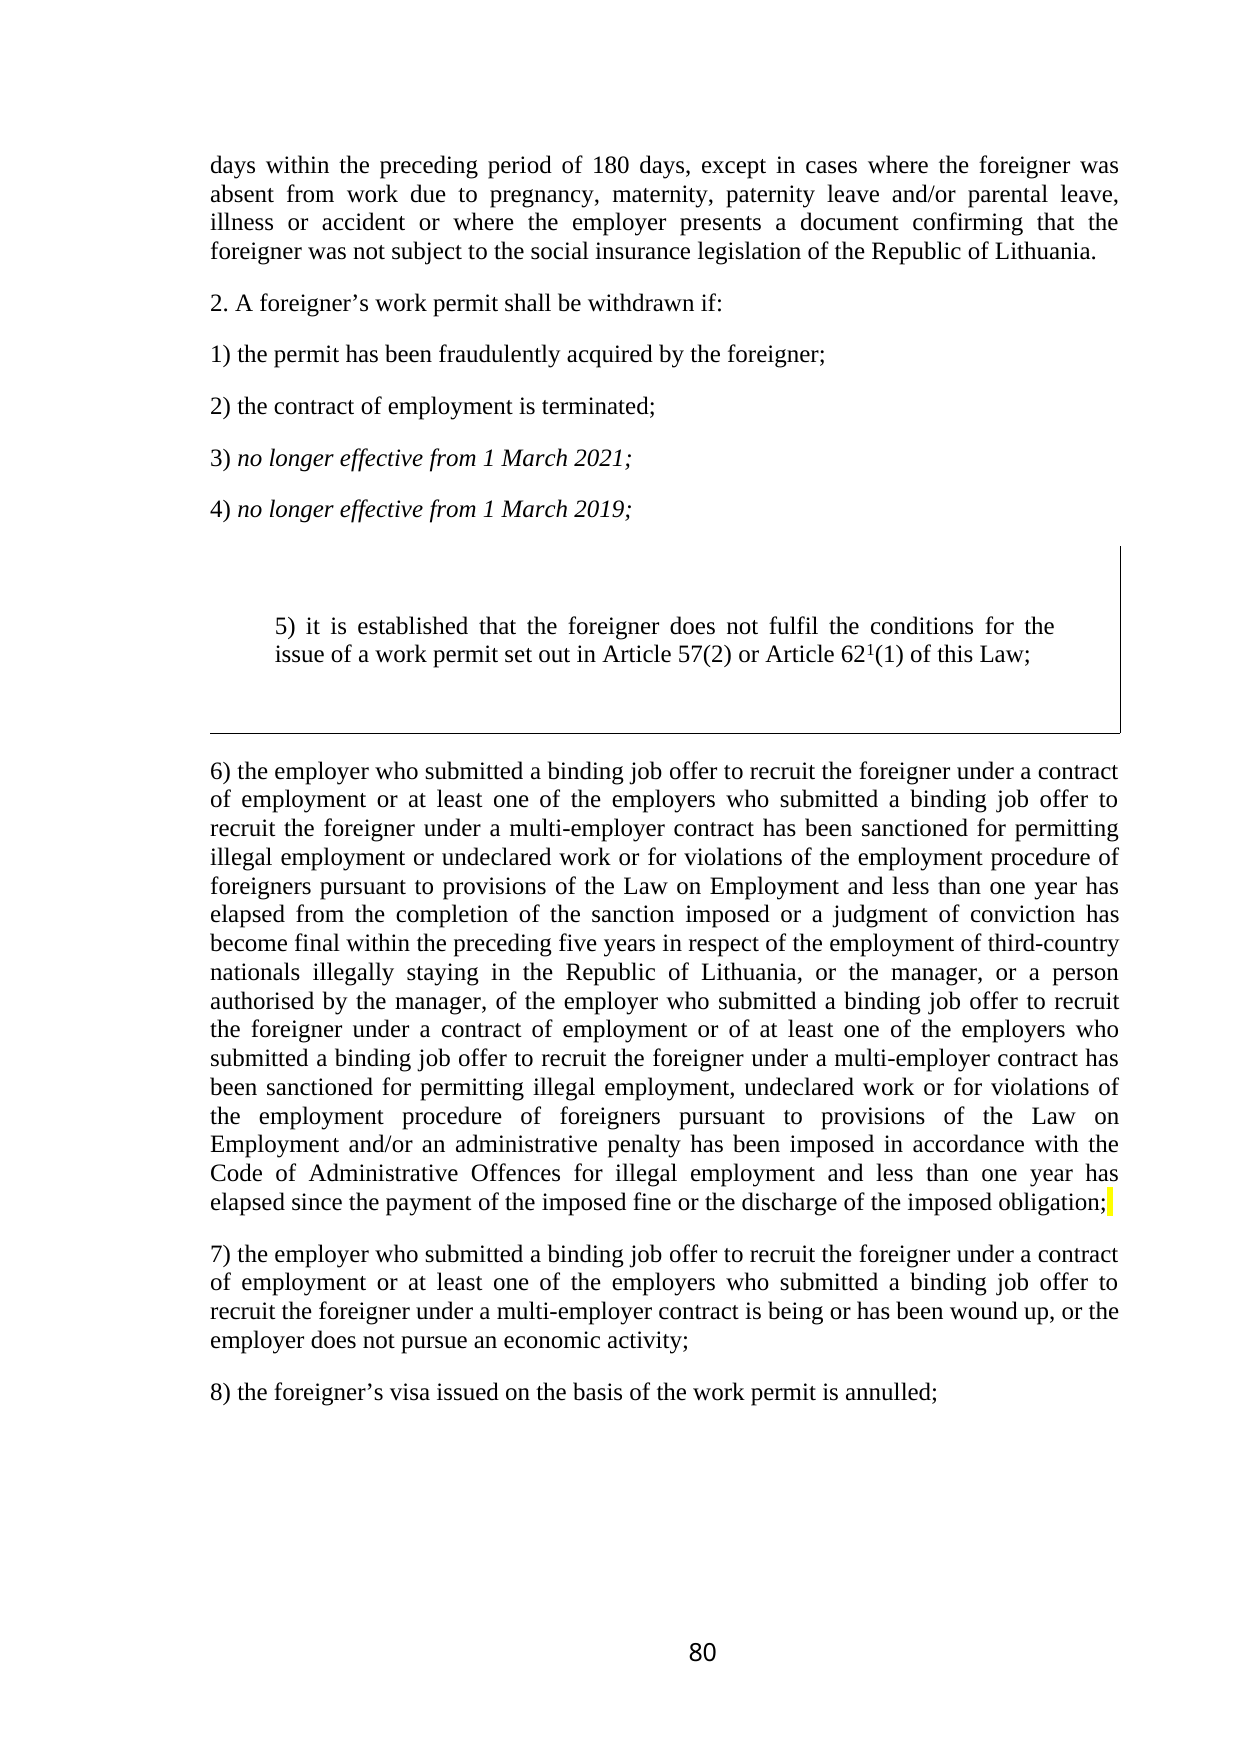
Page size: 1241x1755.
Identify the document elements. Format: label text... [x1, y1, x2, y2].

text 4) no longer effective from 1 March 2019; [210, 494, 1120, 523]
text 6) the employer who submitted a binding job offer to recruit the foreigner under a contract of employment or at least one of the employers who submitted a binding job offer to recruit the foreigner under a multi-employer contract has been sanctioned for permitting illegal employment or undeclared work or for violations of the employment procedure of foreigners pursuant to provisions of the Law on Employment and less than one year has elapsed from the completion of the sanction imposed or a judgment of conviction has become final within the preceding five years in respect of the employment of third-country nationals illegally staying in the Republic of Lithuania, or the manager, or a person authorised by the manager, of the employer who submitted a binding job offer to recruit the foreigner under a contract of employment or of at least one of the employers who submitted a binding job offer to recruit the foreigner under a multi-employer contract has been sanctioned for permitting illegal employment, undeclared work or for violations of the employment procedure of foreigners pursuant to provisions of the Law on Employment and/or an administrative penalty has been imposed in accordance with the Code of Administrative Offences for illegal employment and less than one year has elapsed since the payment of the imposed fine or the discharge of the imposed obligation; [210, 756, 1120, 1216]
text days within the preceding period of 180 days, except in cases where the foreigner was absent from work due to pregnancy, maternity, paternity leave and/or parental leave, illness or accident or where the employer presents a document confirming that the foreigner was not subject to the social insurance legislation of the Republic of Lithuania. [210, 150, 1120, 265]
text 3) no longer effective from 1 March 2021; [210, 443, 1120, 472]
text 2) the contract of employment is terminated; [210, 391, 1120, 420]
text 5) it is established that the foreigner does not fulfil the conditions for the issue of a work permit set out in Article 57(2) or Article 621(1) of this Law; [210, 546, 1120, 733]
text 2. A foreigner’s work permit shall be withdrawn if: [210, 288, 1120, 317]
text 8) the foreigner’s visa issued on the basis of the work permit is annulled; [210, 1377, 1120, 1405]
text 7) the employer who submitted a binding job offer to recruit the foreigner under a contract of employment or at least one of the employers who submitted a binding job offer to recruit the foreigner under a multi-employer contract is being or has been wound up, or the employer does not pursue an economic activity; [210, 1239, 1120, 1354]
text 1) the permit has been fraudulently acquired by the foreigner; [210, 339, 1120, 368]
